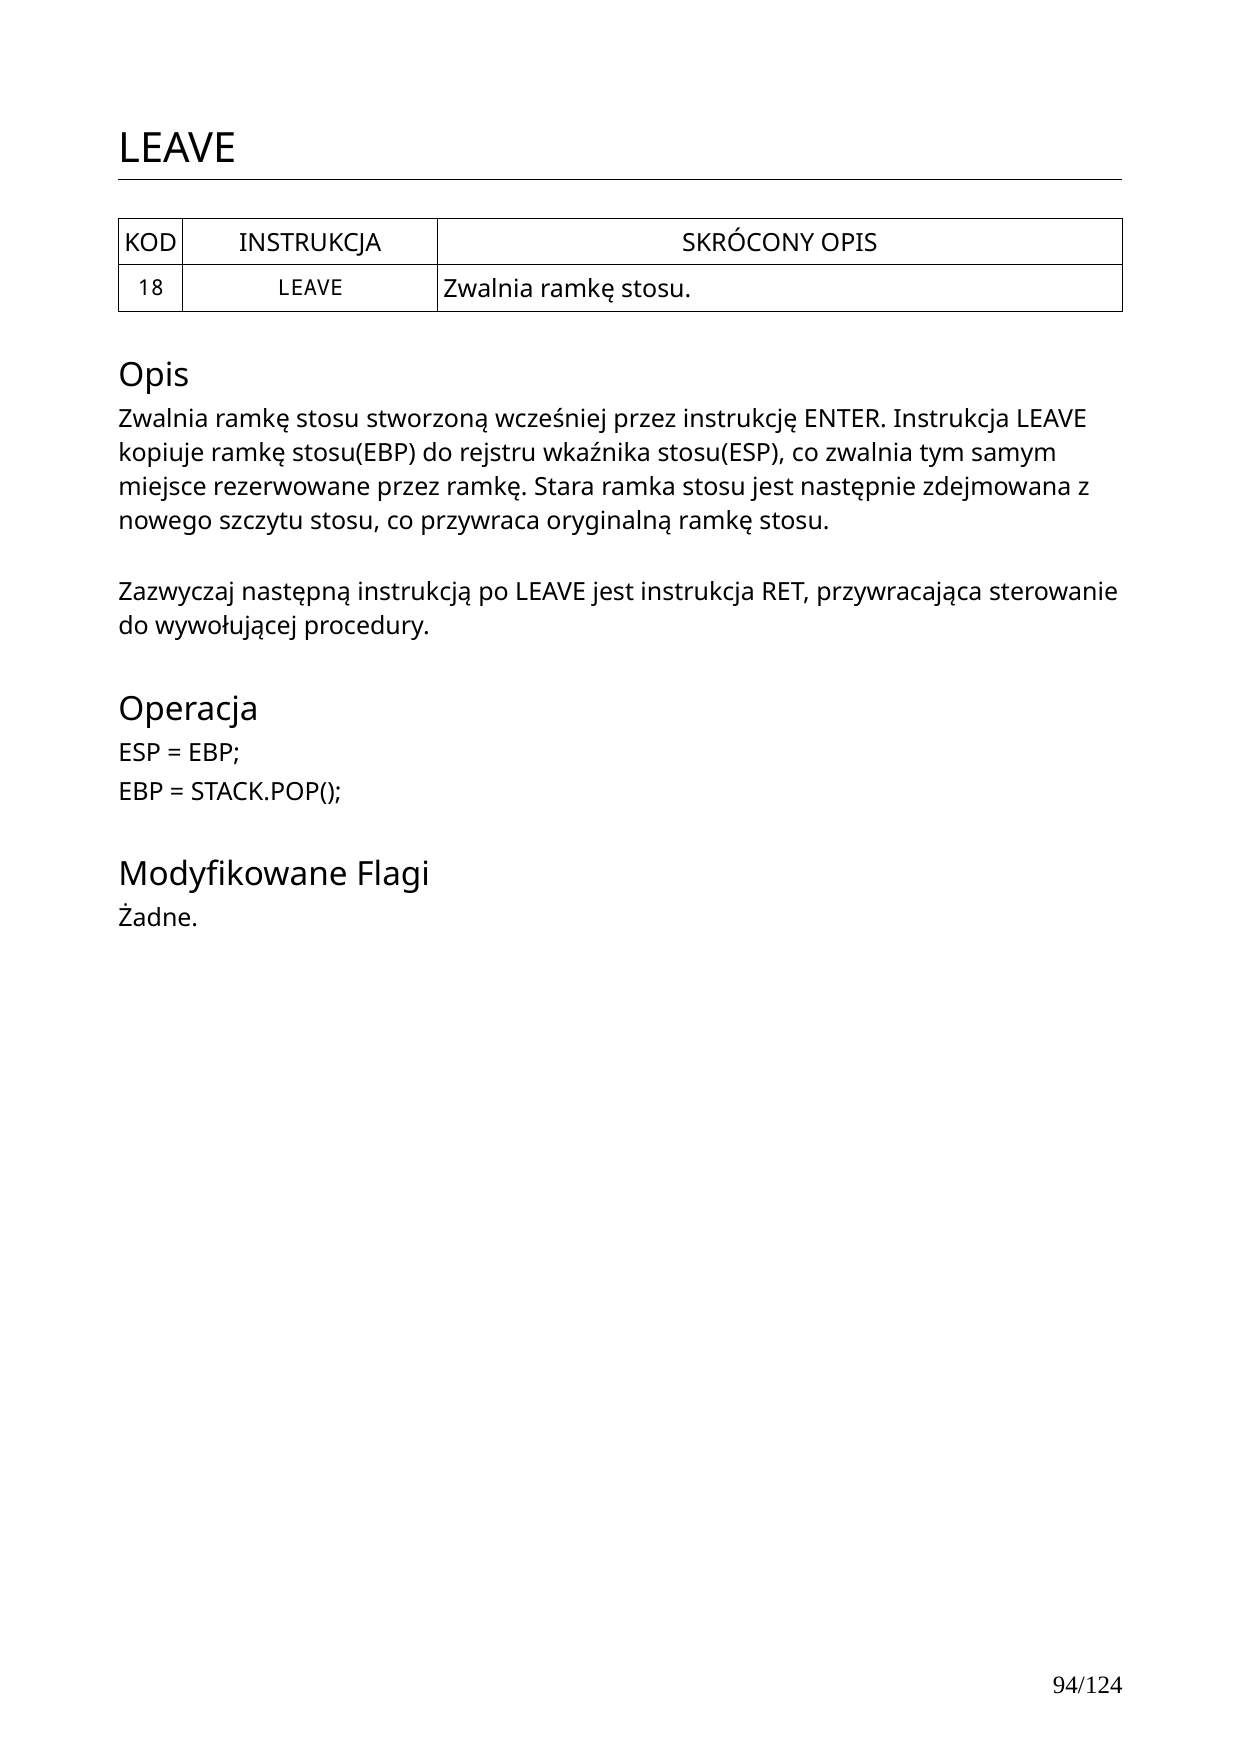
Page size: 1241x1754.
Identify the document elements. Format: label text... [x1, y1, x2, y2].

text ESP = EBP; [118, 735, 1122, 773]
table_header KOD [119, 219, 182, 264]
text Operacja [118, 685, 1122, 735]
table_header SKRÓCONY OPIS [438, 219, 1122, 264]
table_cell LEAVE [183, 265, 437, 311]
text Żadne. [118, 900, 1122, 938]
text LEAVE [118, 118, 1122, 179]
text Zwalnia ramkę stosu stworzoną wcześniej przez instrukcję ENTER. Instrukcja LEAVE kopiuje ramkę stosu(EBP) do rejstru wkaźnika stosu(ESP), co zwalnia tym samym miejsce rezerwowane przez ramkę. Stara ramka stosu jest następnie zdejmowana z nowego szczytu stosu, co przywraca oryginalną ramkę stosu. [118, 400, 1122, 541]
text Opis [118, 350, 1122, 400]
text Zazwyczaj następną instrukcją po LEAVE jest instrukcja RET, przywracająca sterowanie do wywołującej procedury. [118, 574, 1122, 646]
text Modyfikowane Flagi [118, 850, 1122, 900]
table_cell Zwalnia ramkę stosu. [438, 265, 1122, 311]
text EBP = STACK.POP(); [118, 773, 1122, 812]
table_cell 18 [119, 265, 182, 311]
table_header INSTRUKCJA [183, 219, 437, 264]
